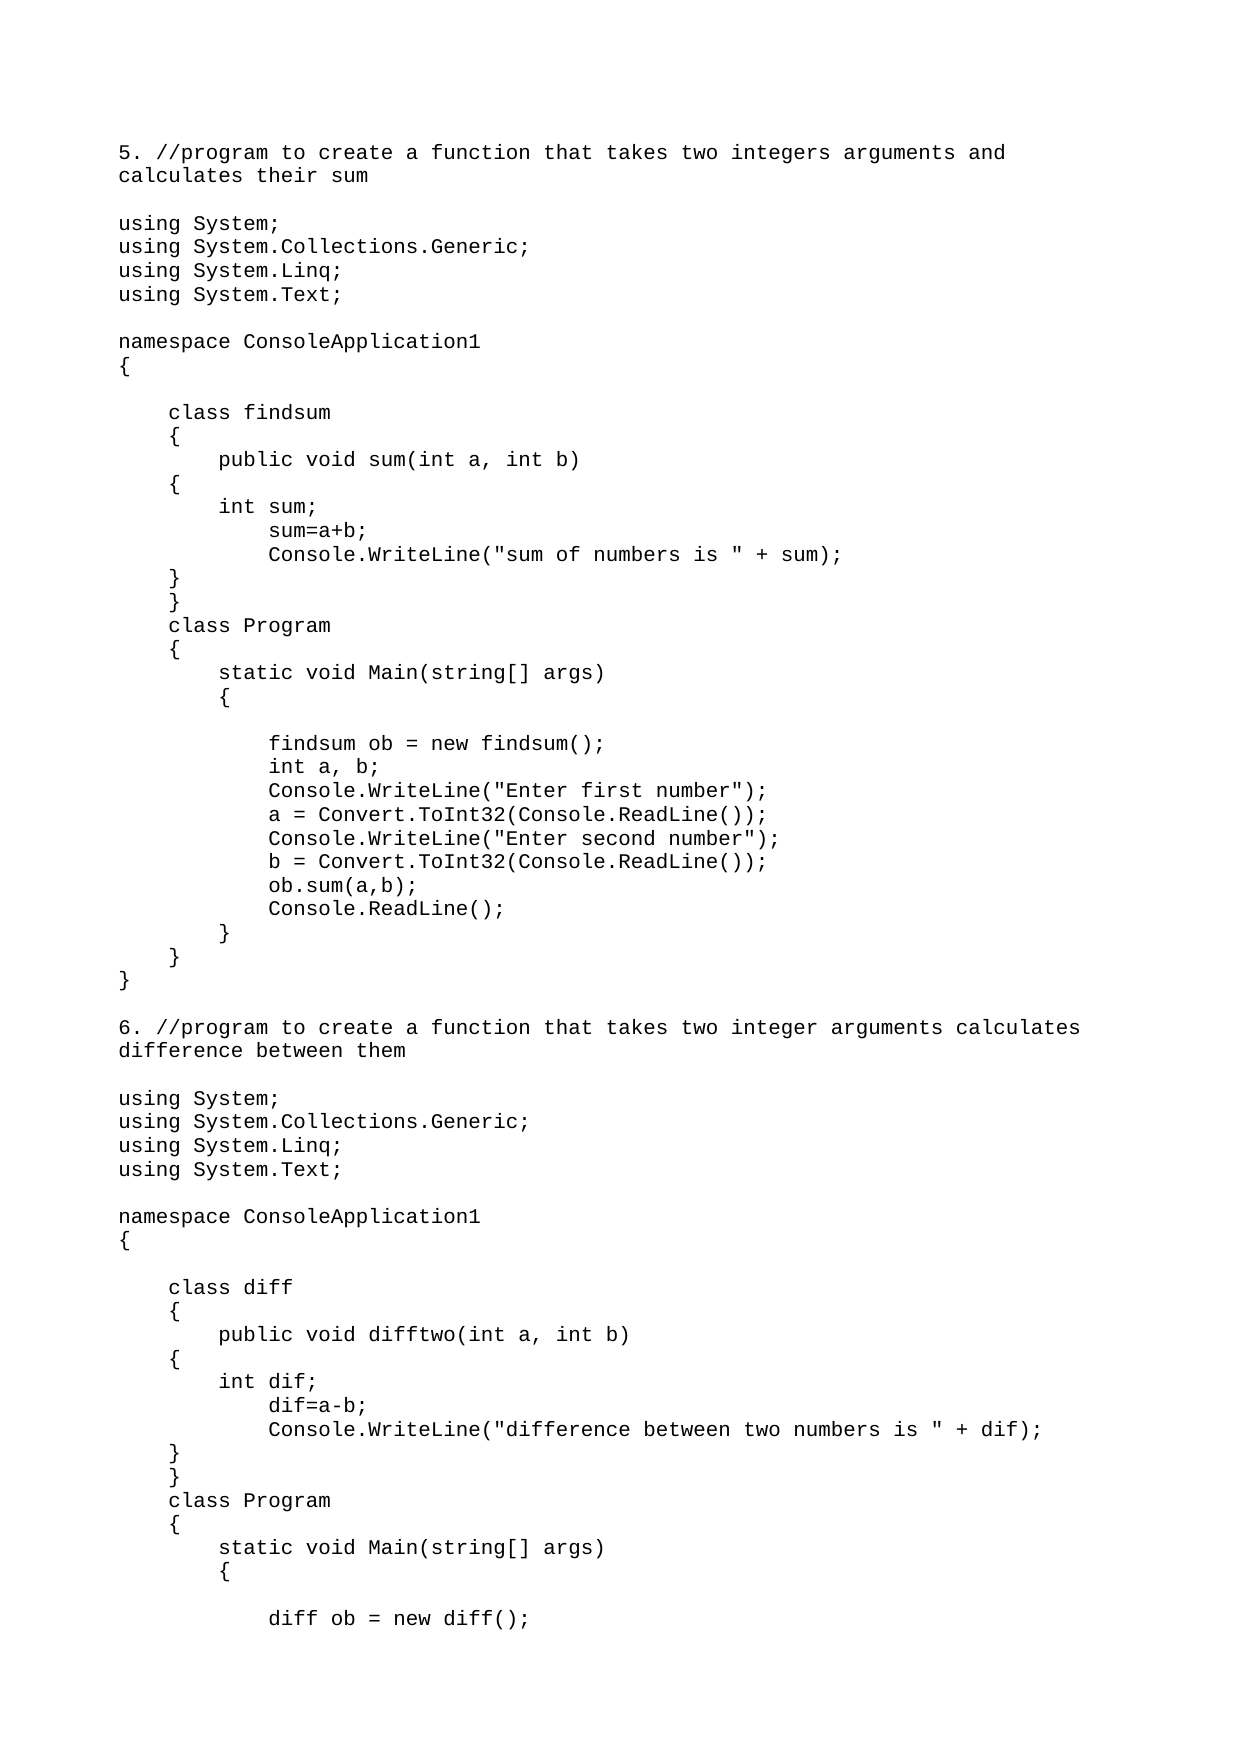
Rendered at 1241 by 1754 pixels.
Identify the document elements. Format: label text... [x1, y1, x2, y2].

text static void Main(string[] args) [118, 662, 1122, 686]
text } [118, 946, 1122, 969]
text { [118, 1513, 1122, 1537]
text using System.Linq; [118, 260, 1122, 284]
text int dif; [118, 1371, 1122, 1395]
text Console.ReadLine(); [118, 898, 1122, 922]
text dif=a-b; [118, 1395, 1122, 1419]
text } [118, 969, 1122, 993]
text public void difftwo(int a, int b) [118, 1324, 1122, 1348]
text { [118, 686, 1122, 709]
text int a, b; [118, 757, 1122, 780]
text findsum ob = new findsum(); [118, 733, 1122, 757]
text Console.WriteLine("Enter first number"); [118, 780, 1122, 804]
text Console.WriteLine("difference between two numbers is " + dif); [118, 1419, 1122, 1442]
text } [118, 922, 1122, 946]
text using System.Text; [118, 1158, 1122, 1182]
text 5. //program to create a function that takes two integers arguments and calculates their sum [118, 142, 1122, 189]
text { [118, 1300, 1122, 1324]
text int sum; [118, 496, 1122, 520]
text static void Main(string[] args) [118, 1537, 1122, 1561]
text class diff [118, 1277, 1122, 1300]
text } [118, 591, 1122, 615]
text using System.Collections.Generic; [118, 236, 1122, 260]
text { [118, 473, 1122, 496]
text } [118, 1466, 1122, 1489]
text public void sum(int a, int b) [118, 449, 1122, 473]
text { [118, 1229, 1122, 1253]
text ob.sum(a,b); [118, 875, 1122, 898]
text using System; [118, 213, 1122, 236]
text class Program [118, 615, 1122, 638]
text a = Convert.ToInt32(Console.ReadLine()); [118, 804, 1122, 827]
text using System.Linq; [118, 1135, 1122, 1158]
text { [118, 1561, 1122, 1584]
text } [118, 567, 1122, 591]
text using System.Text; [118, 284, 1122, 307]
text { [118, 354, 1122, 378]
text using System.Collections.Generic; [118, 1111, 1122, 1135]
text Console.WriteLine("sum of numbers is " + sum); [118, 544, 1122, 567]
text Console.WriteLine("Enter second number"); [118, 827, 1122, 851]
text } [118, 1442, 1122, 1466]
text b = Convert.ToInt32(Console.ReadLine()); [118, 851, 1122, 875]
text class findsum [118, 402, 1122, 426]
text { [118, 638, 1122, 662]
text { [118, 426, 1122, 449]
text 6. //program to create a function that takes two integer arguments calculates difference between them [118, 1017, 1122, 1064]
text using System; [118, 1088, 1122, 1111]
text { [118, 1348, 1122, 1371]
text namespace ConsoleApplication1 [118, 1206, 1122, 1229]
text diff ob = new diff(); [118, 1608, 1122, 1631]
text namespace ConsoleApplication1 [118, 331, 1122, 354]
text sum=a+b; [118, 520, 1122, 544]
text class Program [118, 1489, 1122, 1513]
